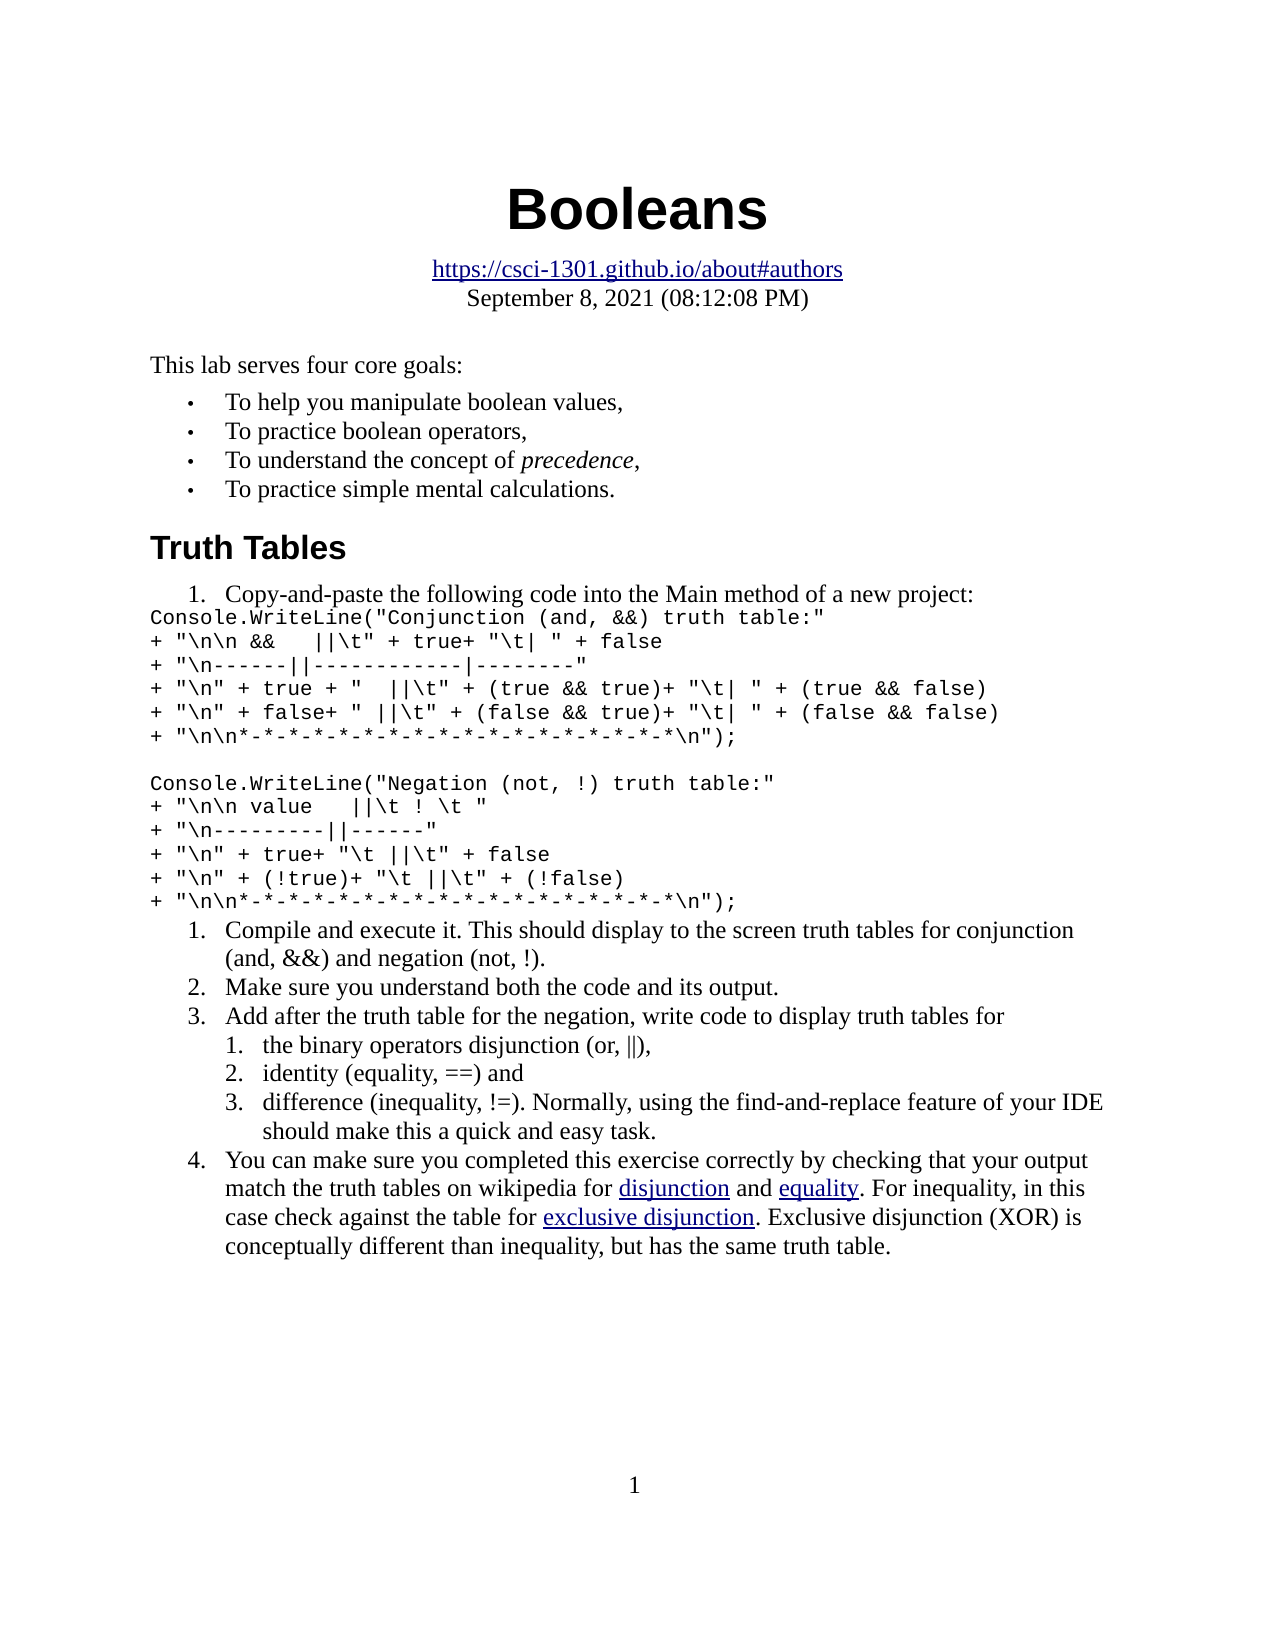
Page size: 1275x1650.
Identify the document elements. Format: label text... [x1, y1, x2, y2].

text Console.WriteLine("Negation (not, !) truth table:" [150, 773, 1125, 797]
text + "\n" + false+ " ||\t" + (false && true)+ "\t| " + (false && false) [150, 702, 1125, 726]
title Booleans [150, 175, 1125, 242]
text + "\n" + true+ "\t ||\t" + false [150, 844, 1125, 867]
list Copy-and-paste the following code into the Main method of a new project: [187, 579, 1125, 607]
list You can make sure you completed this exercise correctly by checking that your output match the truth tables on wikipedia for disjunction and equality. For inequality, in this case check against the table for exclusive disjunction. Exclusive disjunction (XOR) is conceptually different than inequality, but has the same truth table. [187, 1145, 1125, 1260]
text + "\n------||------------|--------" [150, 655, 1125, 678]
list To understand the concept of precedence, [187, 445, 1125, 474]
text This lab serves four core goals: [150, 350, 1125, 378]
list the binary operators disjunction (or, ||), [225, 1030, 1125, 1058]
list To practice boolean operators, [187, 416, 1125, 445]
text https://csci-1301.github.io/about#authors [150, 254, 1125, 283]
text + "\n---------||------" [150, 820, 1125, 844]
list Add after the truth table for the negation, write code to display truth tables for [187, 1001, 1125, 1030]
text + "\n\n value ||\t ! \t " [150, 797, 1125, 820]
text Console.WriteLine("Conjunction (and, &&) truth table:" [150, 607, 1125, 631]
text + "\n\n*-*-*-*-*-*-*-*-*-*-*-*-*-*-*-*-*-*\n"); [150, 891, 1125, 915]
text + "\n\n && ||\t" + true+ "\t| " + false [150, 631, 1125, 655]
text + "\n" + (!true)+ "\t ||\t" + (!false) [150, 867, 1125, 891]
list To help you manipulate boolean values, [187, 387, 1125, 416]
list difference (inequality, !=). Normally, using the find-and-replace feature of your IDE should make this a quick and easy task. [225, 1087, 1125, 1145]
list To practice simple mental calculations. [187, 474, 1125, 502]
list identity (equality, ==) and [225, 1058, 1125, 1087]
text September 8, 2021 (08:12:08 PM) [150, 283, 1125, 312]
list Compile and execute it. This should display to the screen truth tables for conjunction (and, &&) and negation (not, !). [187, 915, 1125, 972]
text + "\n\n*-*-*-*-*-*-*-*-*-*-*-*-*-*-*-*-*-*\n"); [150, 726, 1125, 749]
subtitle Truth Tables [150, 527, 1125, 566]
text + "\n" + true + " ||\t" + (true && true)+ "\t| " + (true && false) [150, 678, 1125, 702]
list Make sure you understand both the code and its output. [187, 972, 1125, 1001]
